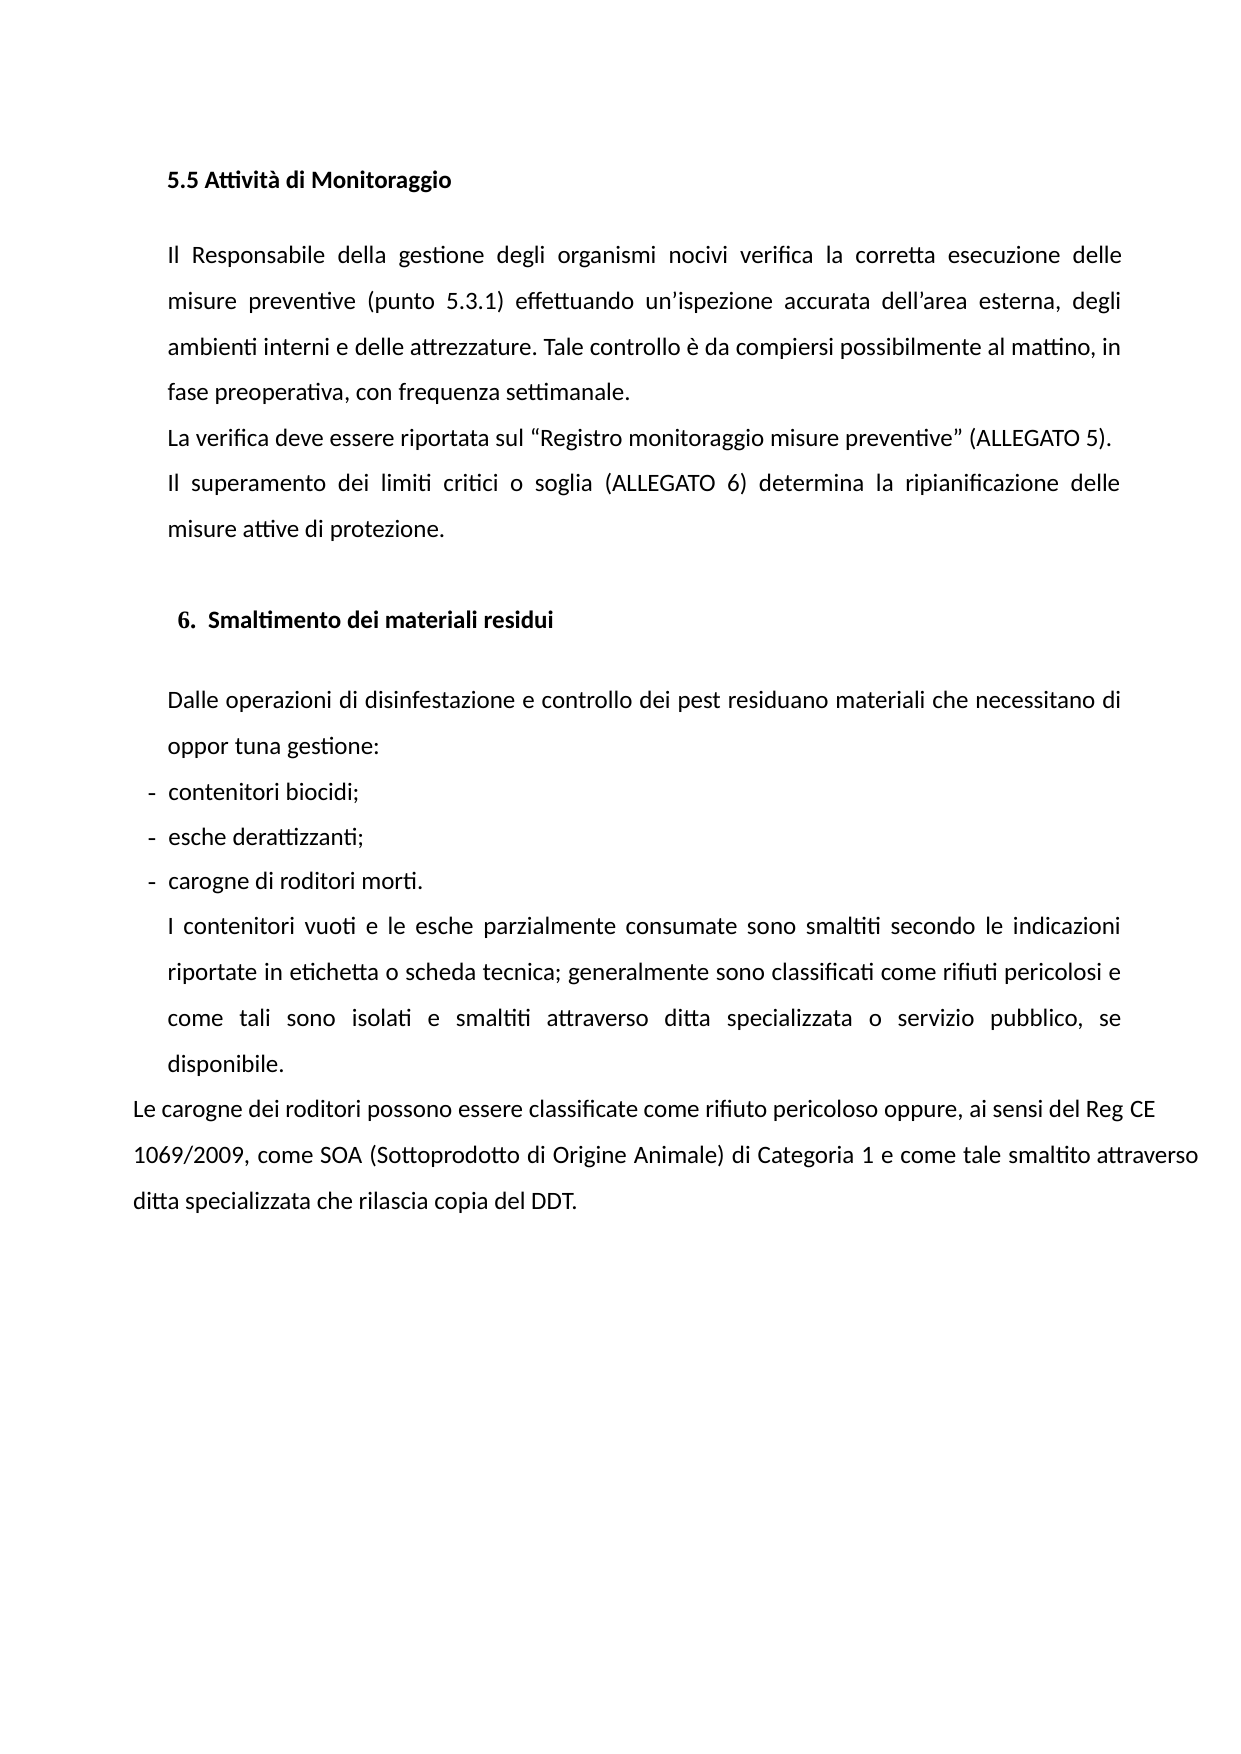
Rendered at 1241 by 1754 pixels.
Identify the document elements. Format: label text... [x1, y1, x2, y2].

subtitle 5.5 Attività di Monitoraggio [133, 164, 1240, 194]
text Dalle operazioni di disinfestazione e controllo dei pest residuano materiali che necessitano di oppor tuna gestione: [167, 684, 1122, 760]
text La verifica deve essere riportata sul “Registro monitoraggio misure preventive” (ALLEGATO 5). [167, 422, 1240, 453]
text ditta specializzata che rilascia copia del DDT. [133, 1185, 1240, 1215]
text 1069/2009, come SOA (Sottoprodotto di Origine Animale) di Categoria 1 e come tale smaltito attraverso [133, 1139, 1240, 1170]
subtitle Smaltimento dei materiali residui [177, 604, 1240, 635]
list contenitori biocidi; [148, 776, 1240, 806]
list esche derattizzanti; [148, 821, 1240, 851]
text Il superamento dei limiti critici o soglia (ALLEGATO 6) determina la ripianificazione delle misure attive di protezione. [167, 467, 1121, 543]
text I contenitori vuoti e le esche parzialmente consumate sono smaltiti secondo le indicazioni riportate in etichetta o scheda tecnica; generalmente sono classificati come rifiuti pericolosi e come tali sono isolati e smaltiti attraverso ditta specializzata o servizio pubblico, se disponibile. [167, 911, 1122, 1078]
list carogne di roditori morti. [148, 866, 1240, 896]
text Le carogne dei roditori possono essere classificate come rifiuto pericoloso oppure, ai sensi del Reg CE [133, 1093, 1240, 1124]
text Il Responsabile della gestione degli organismi nocivi verifica la corretta esecuzione delle misure preventive (punto 5.3.1) effettuando un’ispezione accurata dell’area esterna, degli ambienti interni e delle attrezzature. Tale controllo è da compiersi possibilmente al mattino, in fase preoperativa, con frequenza settimanale. [167, 239, 1122, 407]
